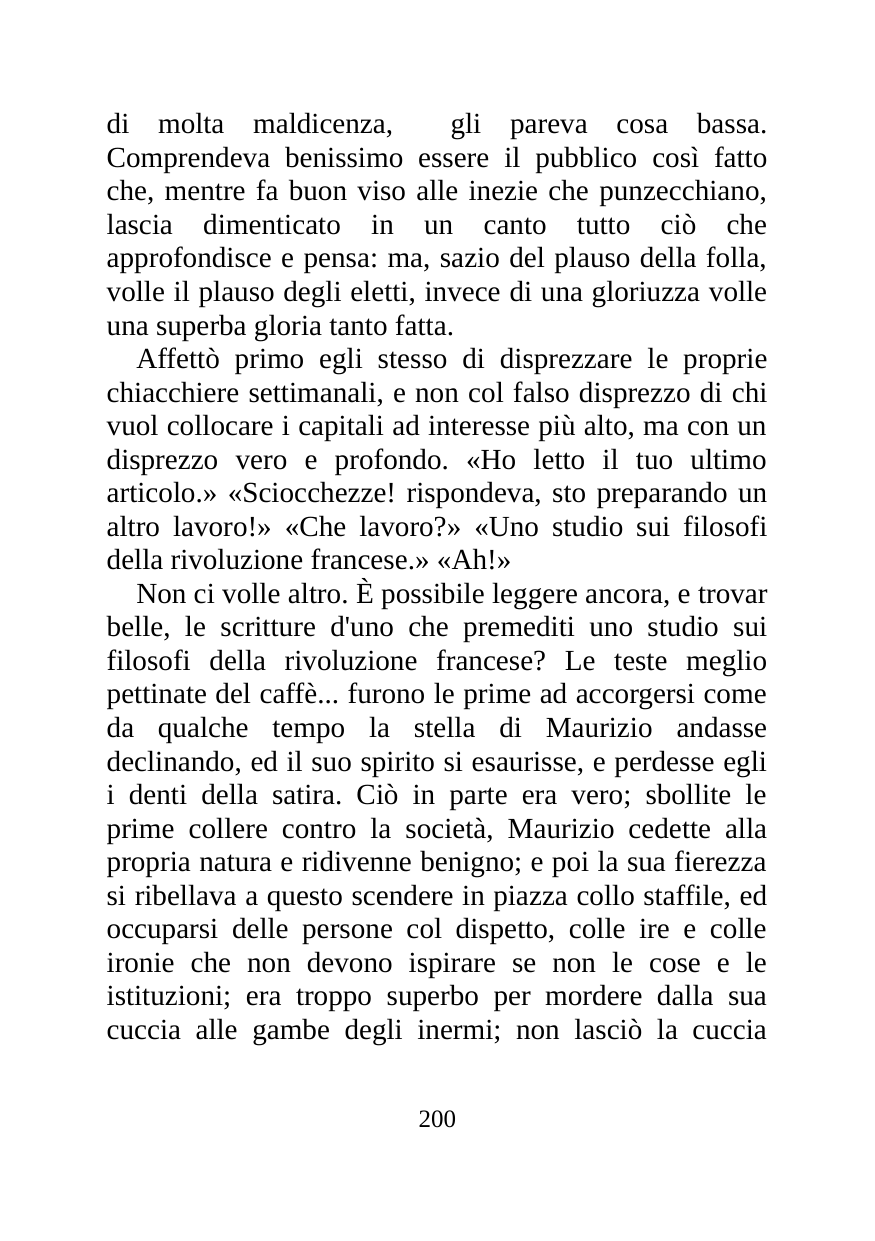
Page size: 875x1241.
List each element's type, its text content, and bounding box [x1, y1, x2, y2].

text Affettò primo egli stesso di disprezzare le proprie chiacchiere settimanali, e non col falso disprezzo di chi vuol collocare i capitali ad interesse più alto, ma con un disprezzo vero e profondo. «Ho letto il tuo ultimo articolo.» «Sciocchezze! rispondeva, sto preparando un altro lavoro!» «Che lavoro?» «Uno studio sui filosofi della rivoluzione francese.» «Ah!» [106, 341, 768, 576]
text Non ci volle altro. È possibile leggere ancora, e trovar belle, le scritture d'uno che premediti uno studio sui filosofi della rivoluzione francese? Le teste meglio pettinate del caffè... furono le prime ad accorgersi come da qualche tempo la stella di Maurizio andasse declinando, ed il suo spirito si esaurisse, e perdesse egli i denti della satira. Ciò in parte era vero; sbollite le prime collere contro la società, Maurizio cedette alla propria natura e ridivenne benigno; e poi la sua fierezza si ribellava a questo scendere in piazza collo staffile, ed occuparsi delle persone col dispetto, colle ire e colle ironie che non devono ispirare se non le cose e le istituzioni; era troppo superbo per mordere dalla sua cuccia alle gambe degli inermi; non lasciò la cuccia [106, 576, 768, 1046]
text di molta maldicenza, gli pareva cosa bassa. Comprendeva benissimo essere il pubblico così fatto che, mentre fa buon viso alle inezie che punzecchiano, lascia dimenticato in un canto tutto ciò che approfondisce e pensa: ma, sazio del plauso della folla, volle il plauso degli eletti, invece di una gloriuzza volle una superba gloria tanto fatta. [106, 106, 768, 341]
